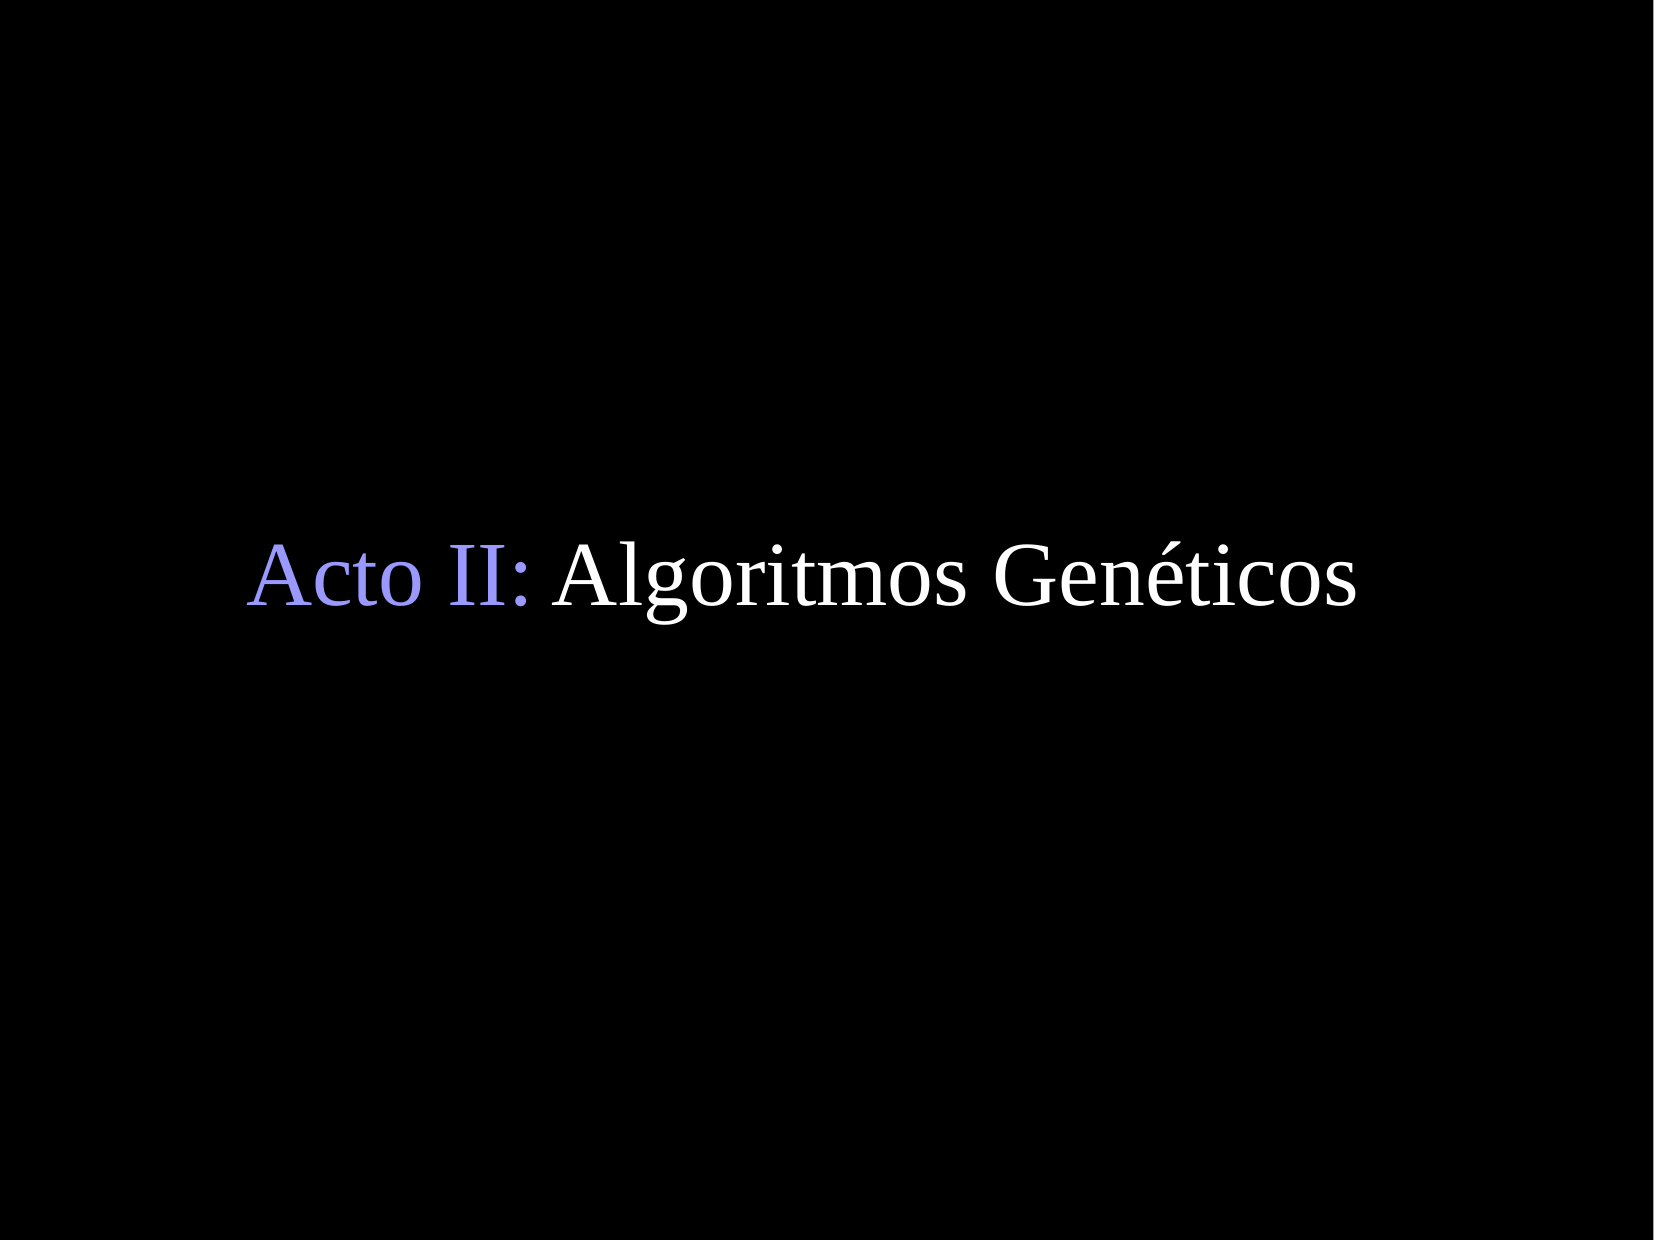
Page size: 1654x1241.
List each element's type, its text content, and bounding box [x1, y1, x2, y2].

subtitle Acto II: Algoritmos Genéticos [59, 94, 1548, 1055]
